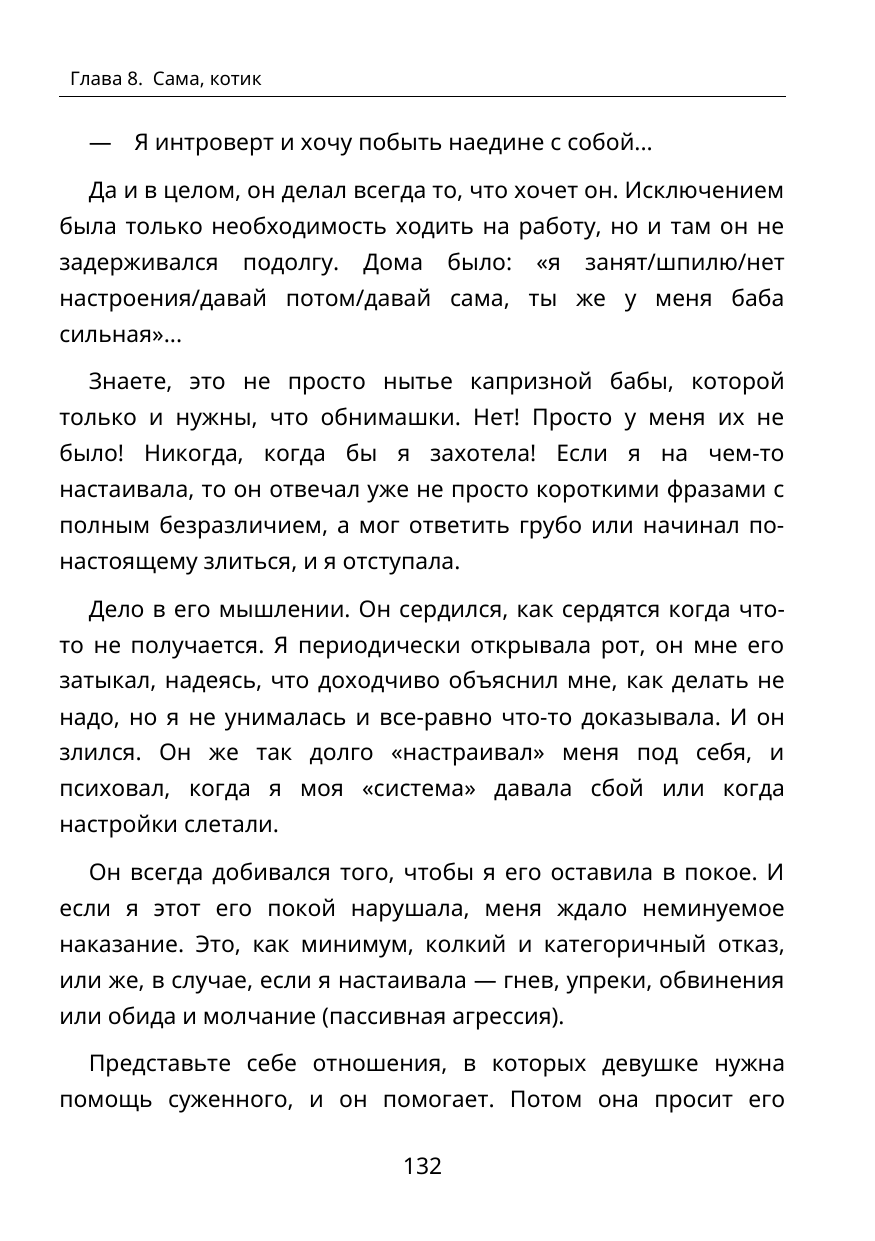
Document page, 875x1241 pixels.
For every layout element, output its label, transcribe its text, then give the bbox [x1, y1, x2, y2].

list Я интроверт и хочу побыть наедине с собой... [59, 126, 786, 157]
text Он всегда добивался того, чтобы я его оставила в покое. И если я этот его покой нарушала, меня ждало неминуемое наказание. Это, как минимум, колкий и категоричный отказ, или же, в случае, если я настаивала — гнев, упреки, обвинения или обида и молчание (пассивная агрессия). [59, 856, 786, 1031]
text Дело в его мышлении. Он сердился, как сердятся когда что-то не получается. Я периодически открывала рот, он мне его затыкал, надеясь, что доходчиво объяснил мне, как делать не надо, но я не унималась и все-равно что-то доказывала. И он злился. Он же так долго «настраивал» меня под себя, и психовал, когда я моя «система» давала сбой или когда настройки слетали. [59, 593, 786, 839]
text Представьте себе отношения, в которых девушке нужна помощь суженного, и он помогает. Потом она просит его [59, 1047, 786, 1114]
text Да и в целом, он делал всегда то, что хочет он. Исключением была только необходимость ходить на работу, но и там он не задерживался подолгу. Дома было: «я занят/шпилю/нет настроения/давай потом/давай сама, ты же у меня баба сильная»... [59, 174, 786, 349]
text Знаете, это не просто нытье капризной бабы, которой только и нужны, что обнимашки. Нет! Просто у меня их не было! Никогда, когда бы я захотела! Если я на чем-то настаивала, то он отвечал уже не просто короткими фразами с полным безразличием, а мог ответить грубо или начинал по-настоящему злиться, и я отступала. [59, 365, 786, 576]
